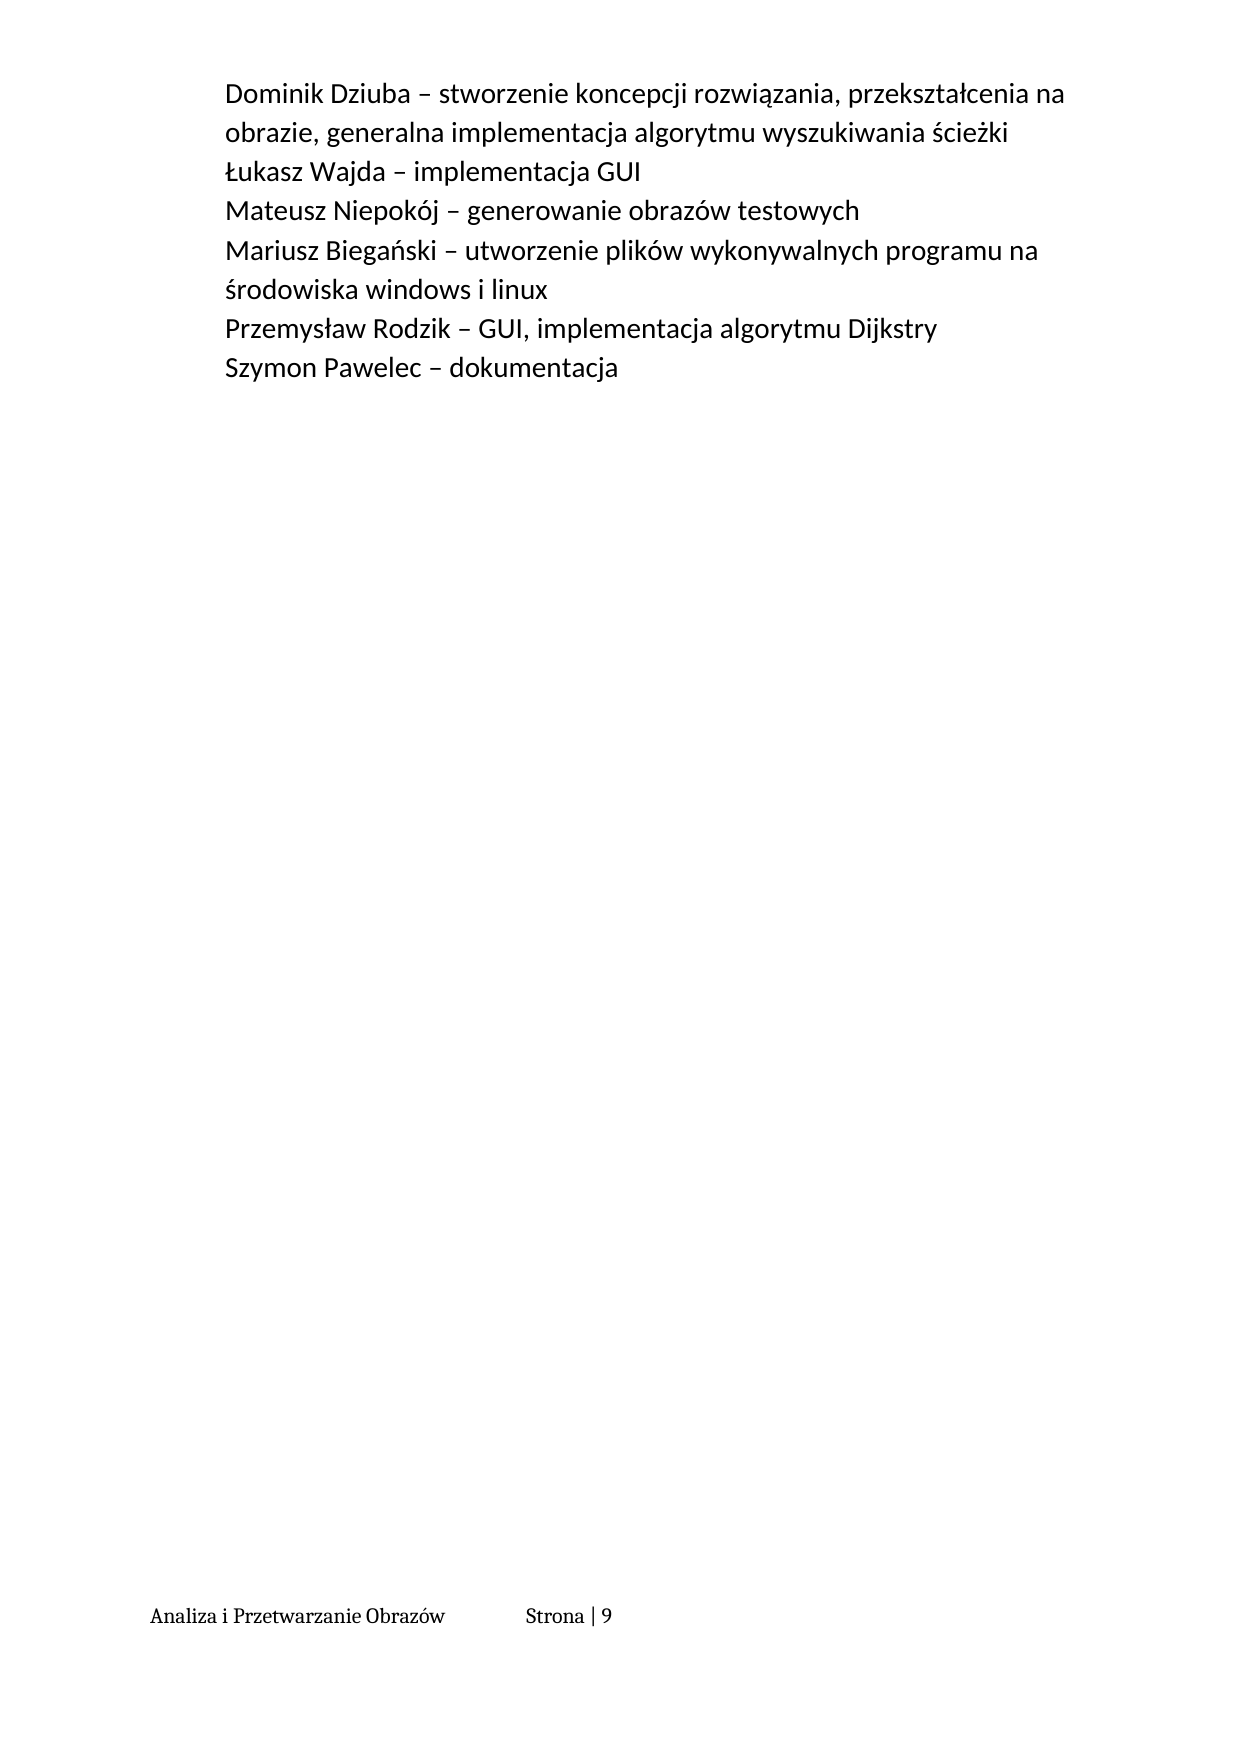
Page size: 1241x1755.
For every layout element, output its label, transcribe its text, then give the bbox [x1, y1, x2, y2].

list Dominik Dziuba – stworzenie koncepcji rozwiązania, przekształcenia na obrazie, generalna implementacja algorytmu wyszukiwania ścieżki Łukasz Wajda – implementacja GUI Mateusz Niepokój – generowanie obrazów testowych Mariusz Biegański – utworzenie plików wykonywalnych programu na środowiska windows i linux Przemysław Rodzik – GUI, implementacja algorytmu Dijkstry Szymon Pawelec – dokumentacja [225, 75, 1090, 385]
